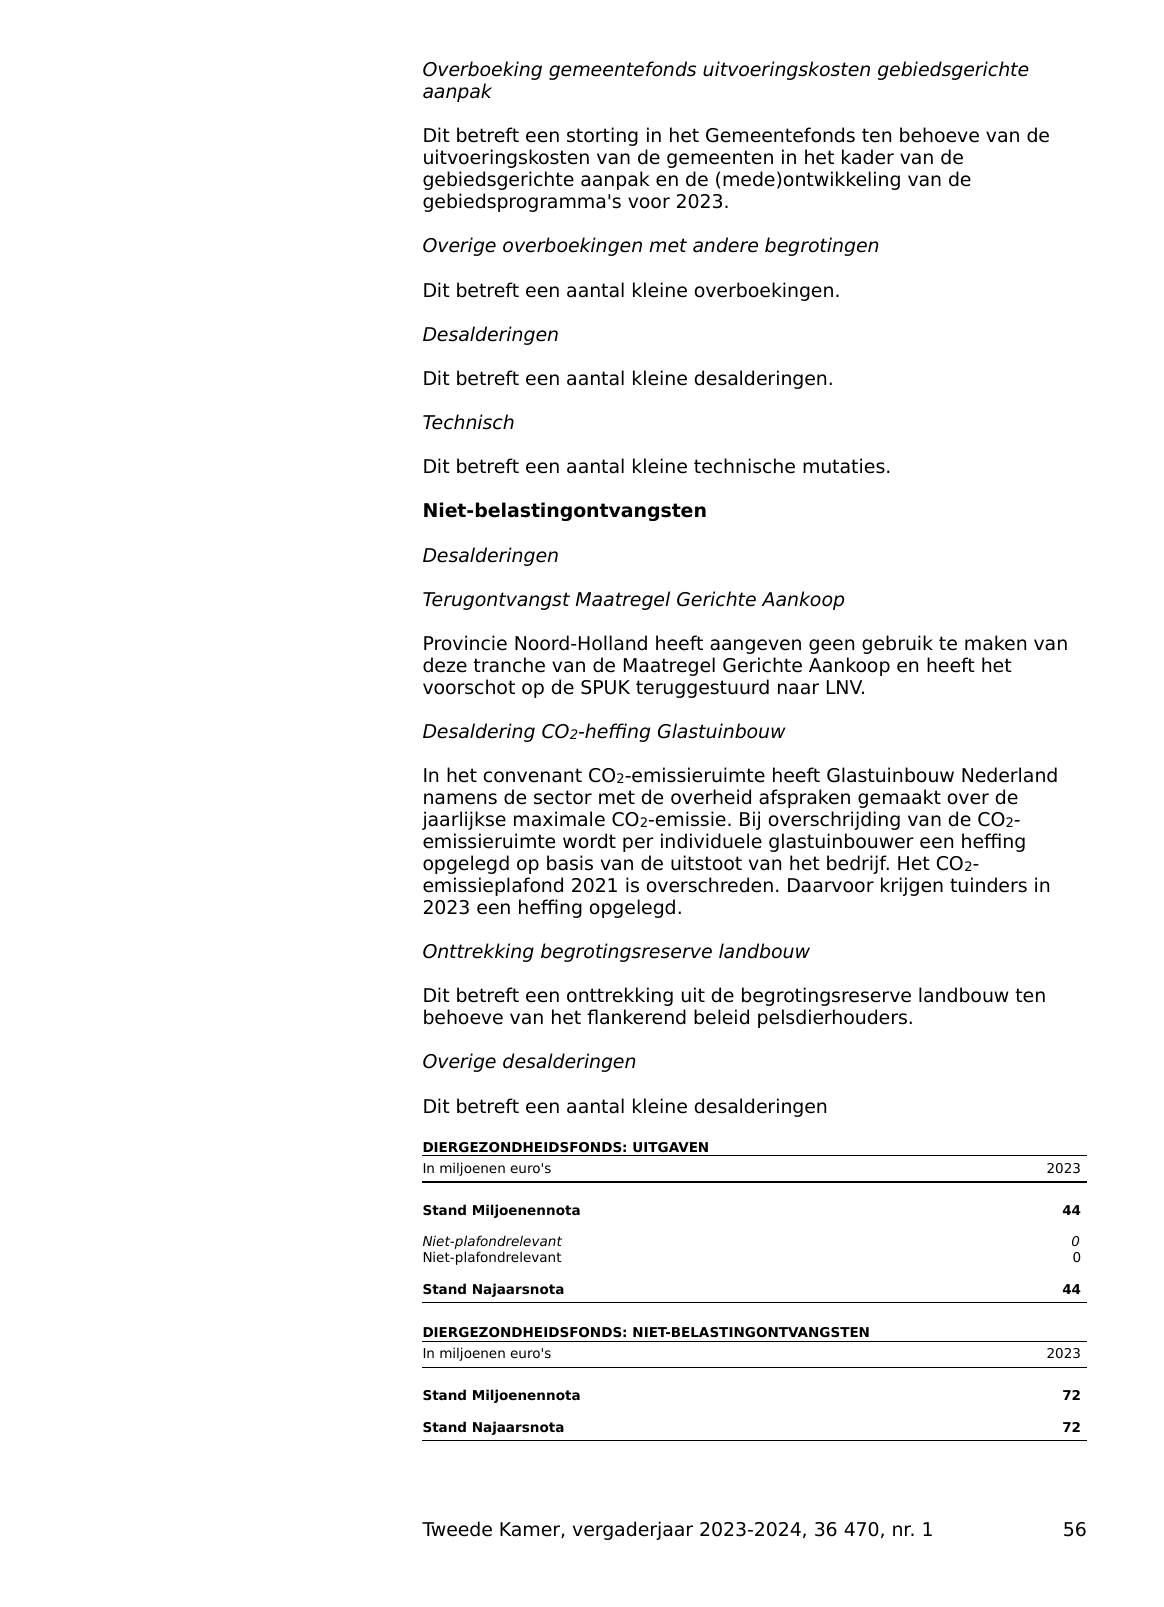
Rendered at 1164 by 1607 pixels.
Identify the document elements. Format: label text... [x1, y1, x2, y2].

subtitle Desaldering CO2-heffing Glastuinbouw [422, 721, 1087, 743]
subtitle Onttrekking begrotingsreserve landbouw [422, 941, 1087, 963]
table_cell 2023 [983, 1342, 1087, 1367]
text Dit betreft een storting in het Gemeentefonds ten behoeve van de uitvoeringskosten van de gemeenten in het kader van de gebiedsgerichte aanpak en de (mede)ontwikkeling van de gebiedsprogramma's voor 2023. [422, 125, 1087, 213]
table_cell 0 [983, 1250, 1087, 1266]
table_cell [422, 1219, 983, 1234]
table_cell [983, 1404, 1087, 1419]
subtitle Overboeking gemeentefonds uitvoeringskosten gebiedsgerichte aanpak [422, 59, 1087, 103]
table_header DIERGEZONDHEIDSFONDS: NIET-BELASTINGONTVANGSTEN [422, 1325, 1087, 1341]
text Dit betreft een aantal kleine technische mutaties. [422, 456, 1087, 478]
table_cell [983, 1219, 1087, 1234]
table_cell 0 [983, 1234, 1087, 1250]
table_cell 44 [983, 1203, 1087, 1218]
table_cell 72 [983, 1388, 1087, 1404]
subtitle Desalderingen [422, 324, 1087, 346]
text Dit betreft een aantal kleine desalderingen [422, 1096, 1087, 1118]
table_header DIERGEZONDHEIDSFONDS: UITGAVEN [422, 1140, 1087, 1155]
table_cell 2023 [983, 1156, 1087, 1181]
table_cell Niet-plafondrelevant [422, 1234, 983, 1250]
table_cell [422, 1183, 983, 1203]
table_cell Stand Najaarsnota [422, 1281, 983, 1302]
subtitle Overige desalderingen [422, 1051, 1087, 1073]
table_cell In miljoenen euro's [422, 1342, 983, 1367]
subtitle Desalderingen [422, 544, 1087, 566]
table_cell [983, 1266, 1087, 1281]
text In het convenant CO2-emissieruimte heeft Glastuinbouw Nederland namens de sector met de overheid afspraken gemaakt over de jaarlijkse maximale CO2-emissie. Bij overschrijding van de CO2-emissieruimte wordt per individuele glastuinbouwer een heffing opgelegd op basis van de uitstoot van het bedrijf. Het CO2-emissieplafond 2021 is overschreden. Daarvoor krijgen tuinders in 2023 een heffing opgelegd. [422, 765, 1087, 919]
table_cell In miljoenen euro's [422, 1156, 983, 1181]
subtitle Niet-belastingontvangsten [422, 500, 1087, 522]
subtitle Overige overboekingen met andere begrotingen [422, 235, 1087, 257]
table_cell 72 [983, 1420, 1087, 1440]
table_cell [983, 1368, 1087, 1388]
text Dit betreft een onttrekking uit de begrotingsreserve landbouw ten behoeve van het flankerend beleid pelsdierhouders. [422, 985, 1087, 1029]
subtitle Technisch [422, 412, 1087, 434]
table_cell [422, 1266, 983, 1281]
subtitle Terugontvangst Maatregel Gerichte Aankoop [422, 589, 1087, 611]
table_cell 44 [983, 1281, 1087, 1302]
table_cell Stand Najaarsnota [422, 1420, 983, 1440]
table_cell Niet-plafondrelevant [422, 1250, 983, 1266]
text Provincie Noord-Holland heeft aangeven geen gebruik te maken van deze tranche van de Maatregel Gerichte Aankoop en heeft het voorschot op de SPUK teruggestuurd naar LNV. [422, 633, 1087, 699]
table_cell [422, 1368, 983, 1388]
table_cell Stand Miljoenennota [422, 1203, 983, 1218]
text Dit betreft een aantal kleine desalderingen. [422, 368, 1087, 390]
table_cell Stand Miljoenennota [422, 1388, 983, 1404]
text Dit betreft een aantal kleine overboekingen. [422, 279, 1087, 301]
table_cell [422, 1404, 983, 1419]
table_cell [983, 1183, 1087, 1203]
